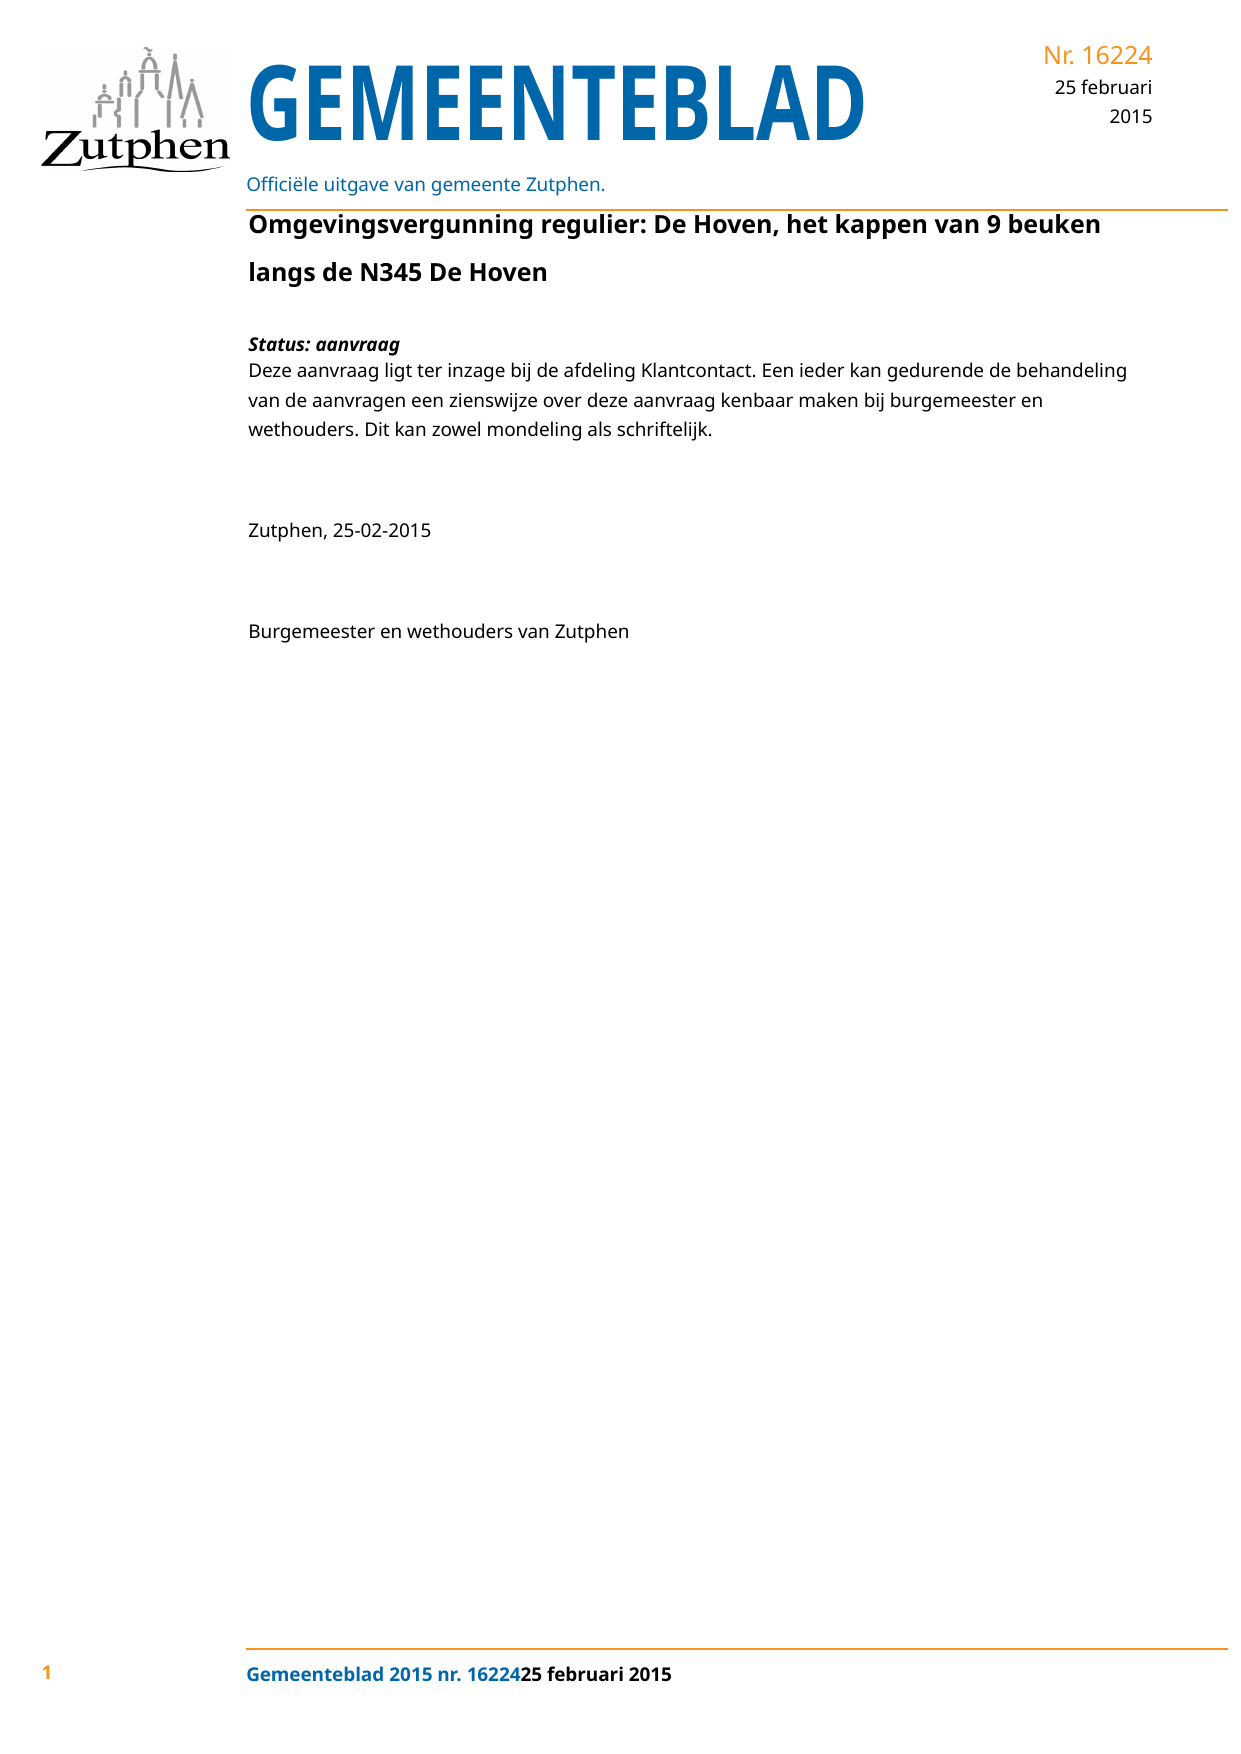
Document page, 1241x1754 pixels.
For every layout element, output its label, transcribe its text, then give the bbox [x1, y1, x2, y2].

text Omgevingsvergunning regulier: De Hoven, het kappen van 9 beuken langs de N345 De Hoven [248, 211, 1152, 288]
picture [41, 47, 231, 172]
text Zutphen, 25-02-2015 [248, 517, 1152, 543]
text Deze aanvraag ligt ter inzage bij de afdeling Klantcontact. Een ieder kan gedurende de behandeling van de aanvragen een zienswijze over deze aanvraag kenbaar maken bij burgemeester en wethouders. Dit kan zowel mondeling als schriftelijk. [248, 357, 1152, 442]
text Burgemeester en wethouders van Zutphen [248, 618, 1152, 644]
text Status: aanvraag [248, 331, 1152, 357]
